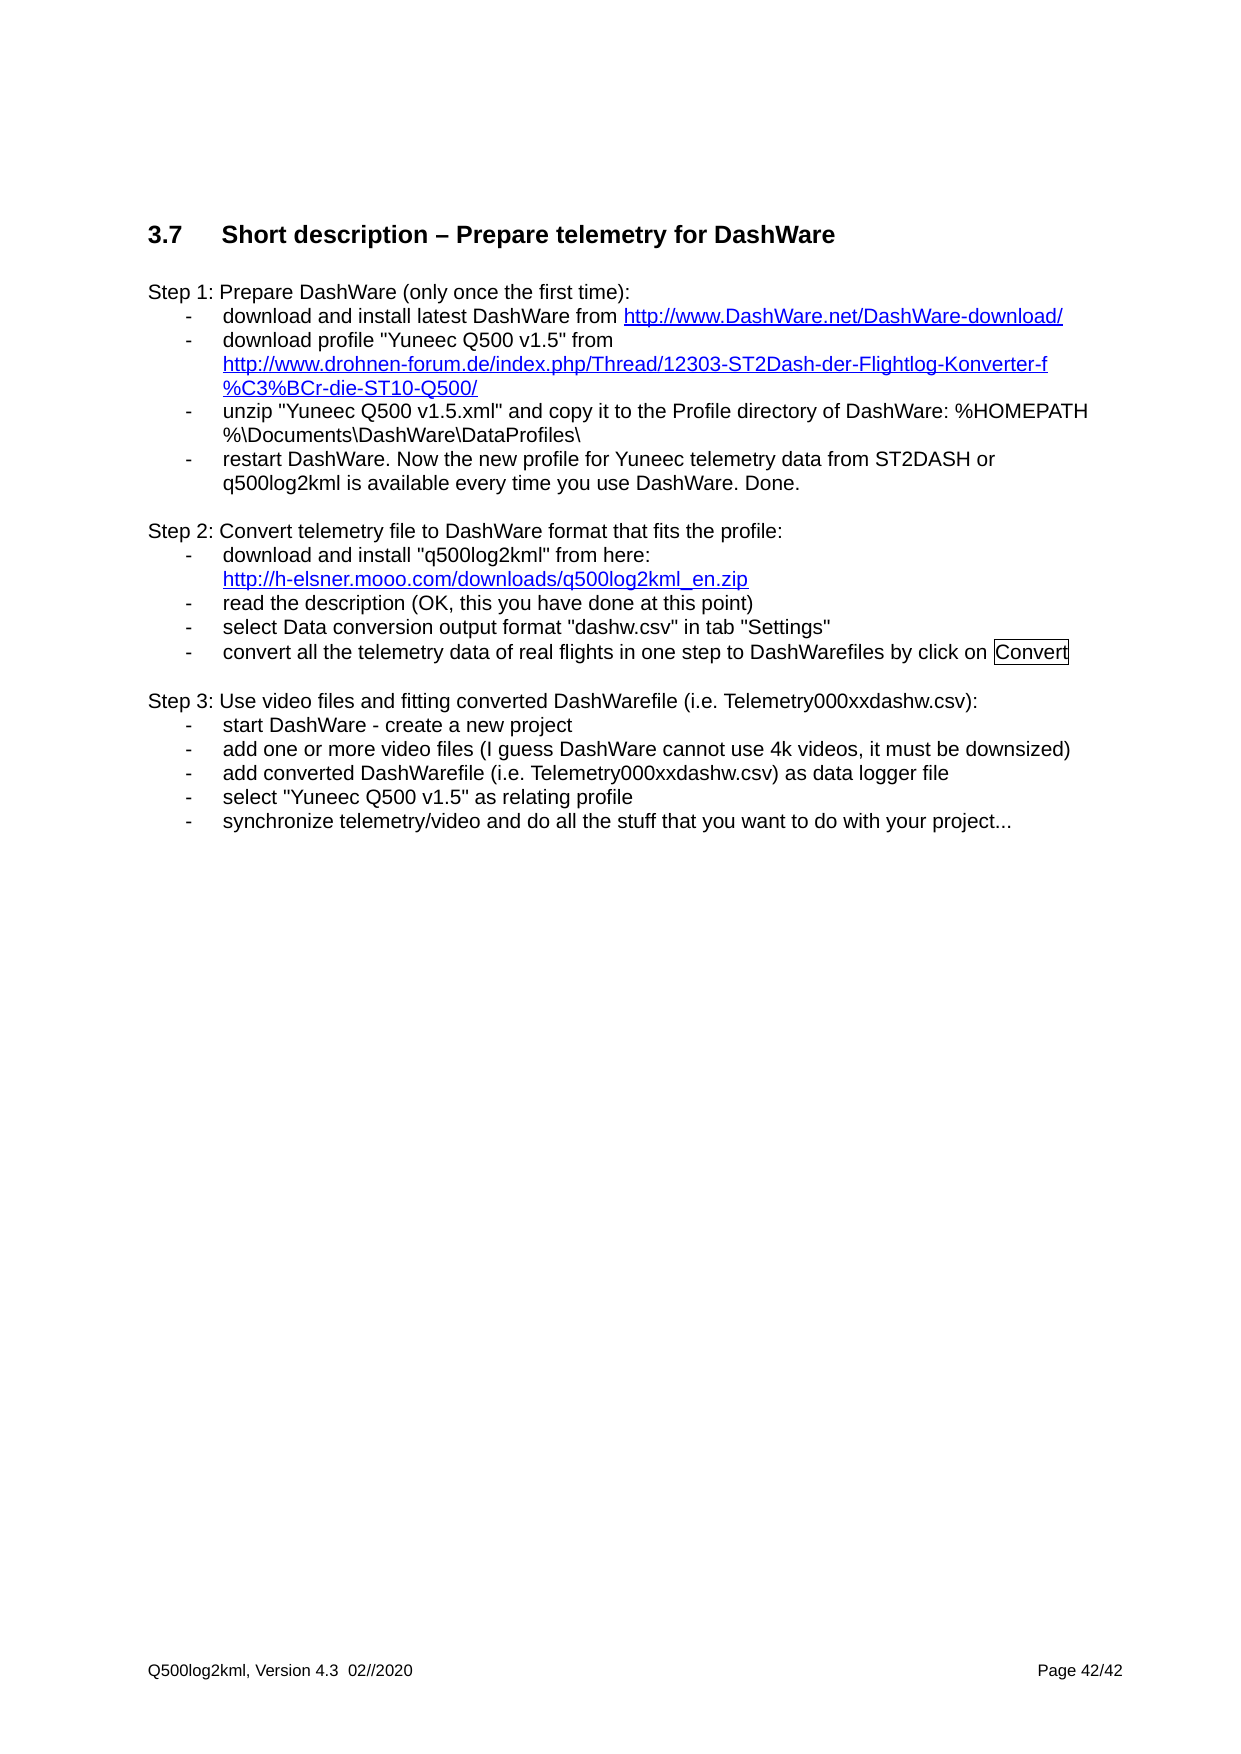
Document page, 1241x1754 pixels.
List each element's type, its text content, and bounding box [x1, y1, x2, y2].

text Step 3: Use video files and fitting converted DashWarefile (i.e. Telemetry000xxdashw.csv): [148, 689, 1093, 713]
list Convert [995, 640, 1068, 664]
list convert all the telemetry data of real flights in one step to DashWarefiles by click on [185, 639, 994, 665]
list download and install latest DashWare from http://www.DashWare.net/DashWare-download/ [185, 303, 1093, 327]
list add one or more video files (I guess DashWare cannot use 4k videos, it must be downsized) [185, 737, 1093, 761]
list unzip "Yuneec Q500 v1.5.xml" and copy it to the Profile directory of DashWare: %HOMEPATH%\Documents\DashWare\DataProfiles\ [185, 399, 1093, 447]
list start DashWare - create a new project [185, 713, 1093, 737]
list synchronize telemetry/video and do all the stuff that you want to do with your project... [185, 809, 1093, 833]
list download and install "q500log2kml" from here: http://h-elsner.mooo.com/downloads/q500log2kml_en.zip [185, 543, 1093, 591]
list restart DashWare. Now the new profile for Yuneec telemetry data from ST2DASH or q500log2kml is available every time you use DashWare. Done. [185, 447, 1093, 495]
list download profile "Yuneec Q500 v1.5" from http://www.drohnen-forum.de/index.php/Thread/12303-ST2Dash-der-Flightlog-Konverter-f%C3%BCr-die-ST10-Q500/ [185, 327, 1093, 399]
list select "Yuneec Q500 v1.5" as relating profile [185, 785, 1093, 809]
text Step 2: Convert telemetry file to DashWare format that fits the profile: [148, 519, 1093, 543]
subtitle Short description – Prepare telemetry for DashWare [148, 221, 1093, 249]
list select Data conversion output format "dashw.csv" in tab "Settings" [185, 615, 1093, 639]
list add converted DashWarefile (i.e. Telemetry000xxdashw.csv) as data logger file [185, 761, 1093, 785]
text Step 1: Prepare DashWare (only once the first time): [148, 279, 1093, 303]
list read the description (OK, this you have done at this point) [185, 591, 1093, 615]
